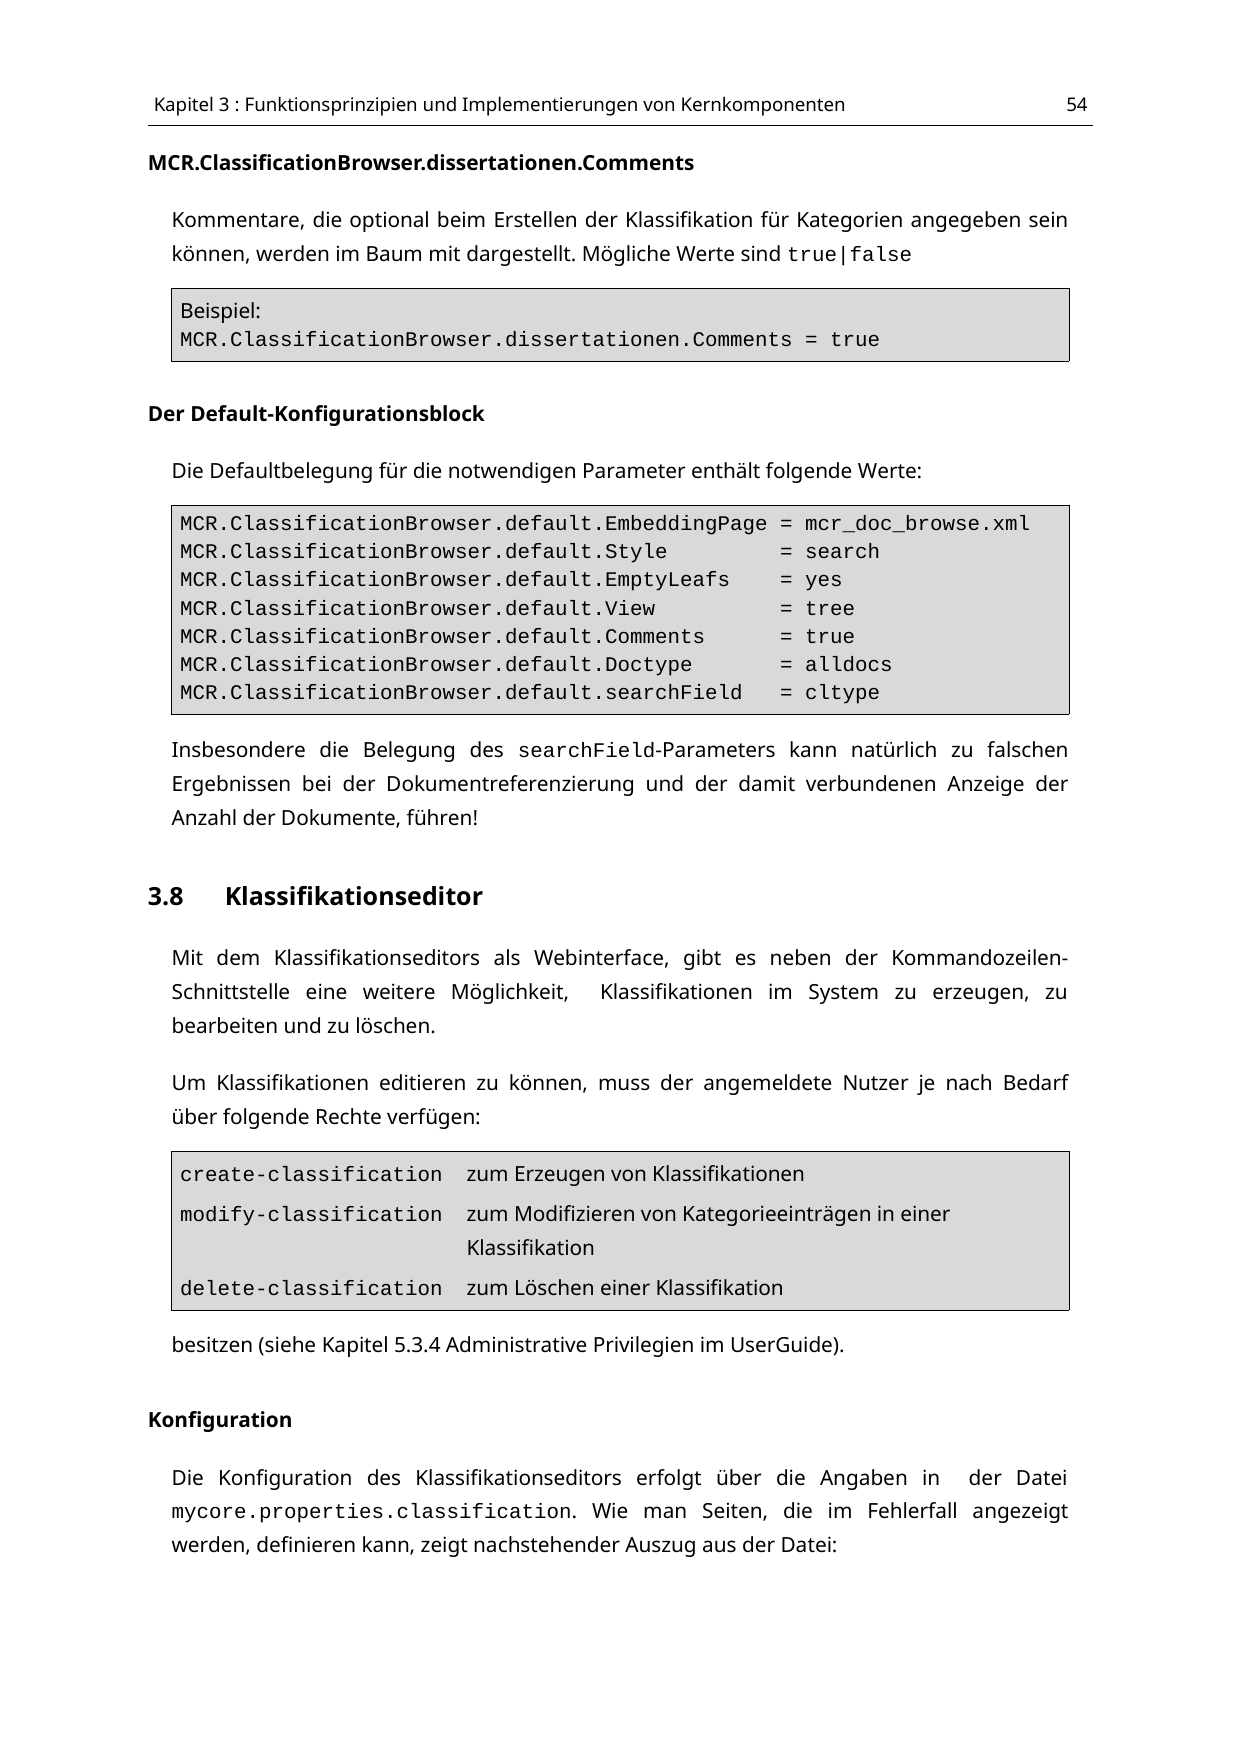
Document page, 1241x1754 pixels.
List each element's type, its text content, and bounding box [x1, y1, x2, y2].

text Insbesondere die Belegung des searchField-Parameters kann natürlich zu falschen Ergebnissen bei der Dokumentreferenzierung und der damit verbundenen Anzeige der Anzahl der Dokumente, führen! [171, 735, 1069, 831]
text delete-classification zum Löschen einer Klassifikation [172, 1264, 1069, 1310]
text create-classification zum Erzeugen von Klassifikationen [172, 1152, 1069, 1188]
subtitle Konfiguration [148, 1405, 1092, 1433]
text Beispiel: MCR.ClassificationBrowser.dissertationen.Comments = true [172, 289, 1069, 361]
subtitle Klassifikationseditor [148, 879, 1092, 913]
text Die Konfiguration des Klassifikationseditors erfolgt über die Angaben in der Datei mycore.properties.classification. Wie man Seiten, die im Fehlerfall angezeigt werden, definieren kann, zeigt nachstehender Auszug aus der Datei: [171, 1463, 1069, 1559]
subtitle MCR.ClassificationBrowser.dissertationen.Comments [148, 148, 1092, 176]
text besitzen (siehe Kapitel 5.3.4 Administrative Privilegien im UserGuide). [171, 1330, 1069, 1358]
text Die Defaultbelegung für die notwendigen Parameter enthält folgende Werte: [171, 456, 1069, 484]
text Kommentare, die optional beim Erstellen der Klassifikation für Kategorien angegeben sein können, werden im Baum mit dargestellt. Mögliche Werte sind true|false [171, 205, 1069, 267]
subtitle Der Default-Konfigurationsblock [148, 399, 1092, 427]
text modify-classification zum Modifizieren von Kategorieeinträgen in einer Klassifikation [172, 1191, 1069, 1261]
text Mit dem Klassifikationseditors als Webinterface, gibt es neben der Kommandozeilen-Schnittstelle eine weitere Möglichkeit, Klassifikationen im System zu erzeugen, zu bearbeiten und zu löschen. [171, 943, 1069, 1039]
text MCR.ClassificationBrowser.default.EmbeddingPage = mcr_doc_browse.xml MCR.ClassificationBrowser.default.Style = search MCR.ClassificationBrowser.default.EmptyLeafs = yes MCR.ClassificationBrowser.default.View = tree MCR.ClassificationBrowser.default.Comments = true MCR.ClassificationBrowser.default.Doctype = alldocs MCR.ClassificationBrowser.default.searchField = cltype [172, 506, 1069, 714]
text Um Klassifikationen editieren zu können, muss der angemeldete Nutzer je nach Bedarf über folgende Rechte verfügen: [171, 1068, 1069, 1130]
